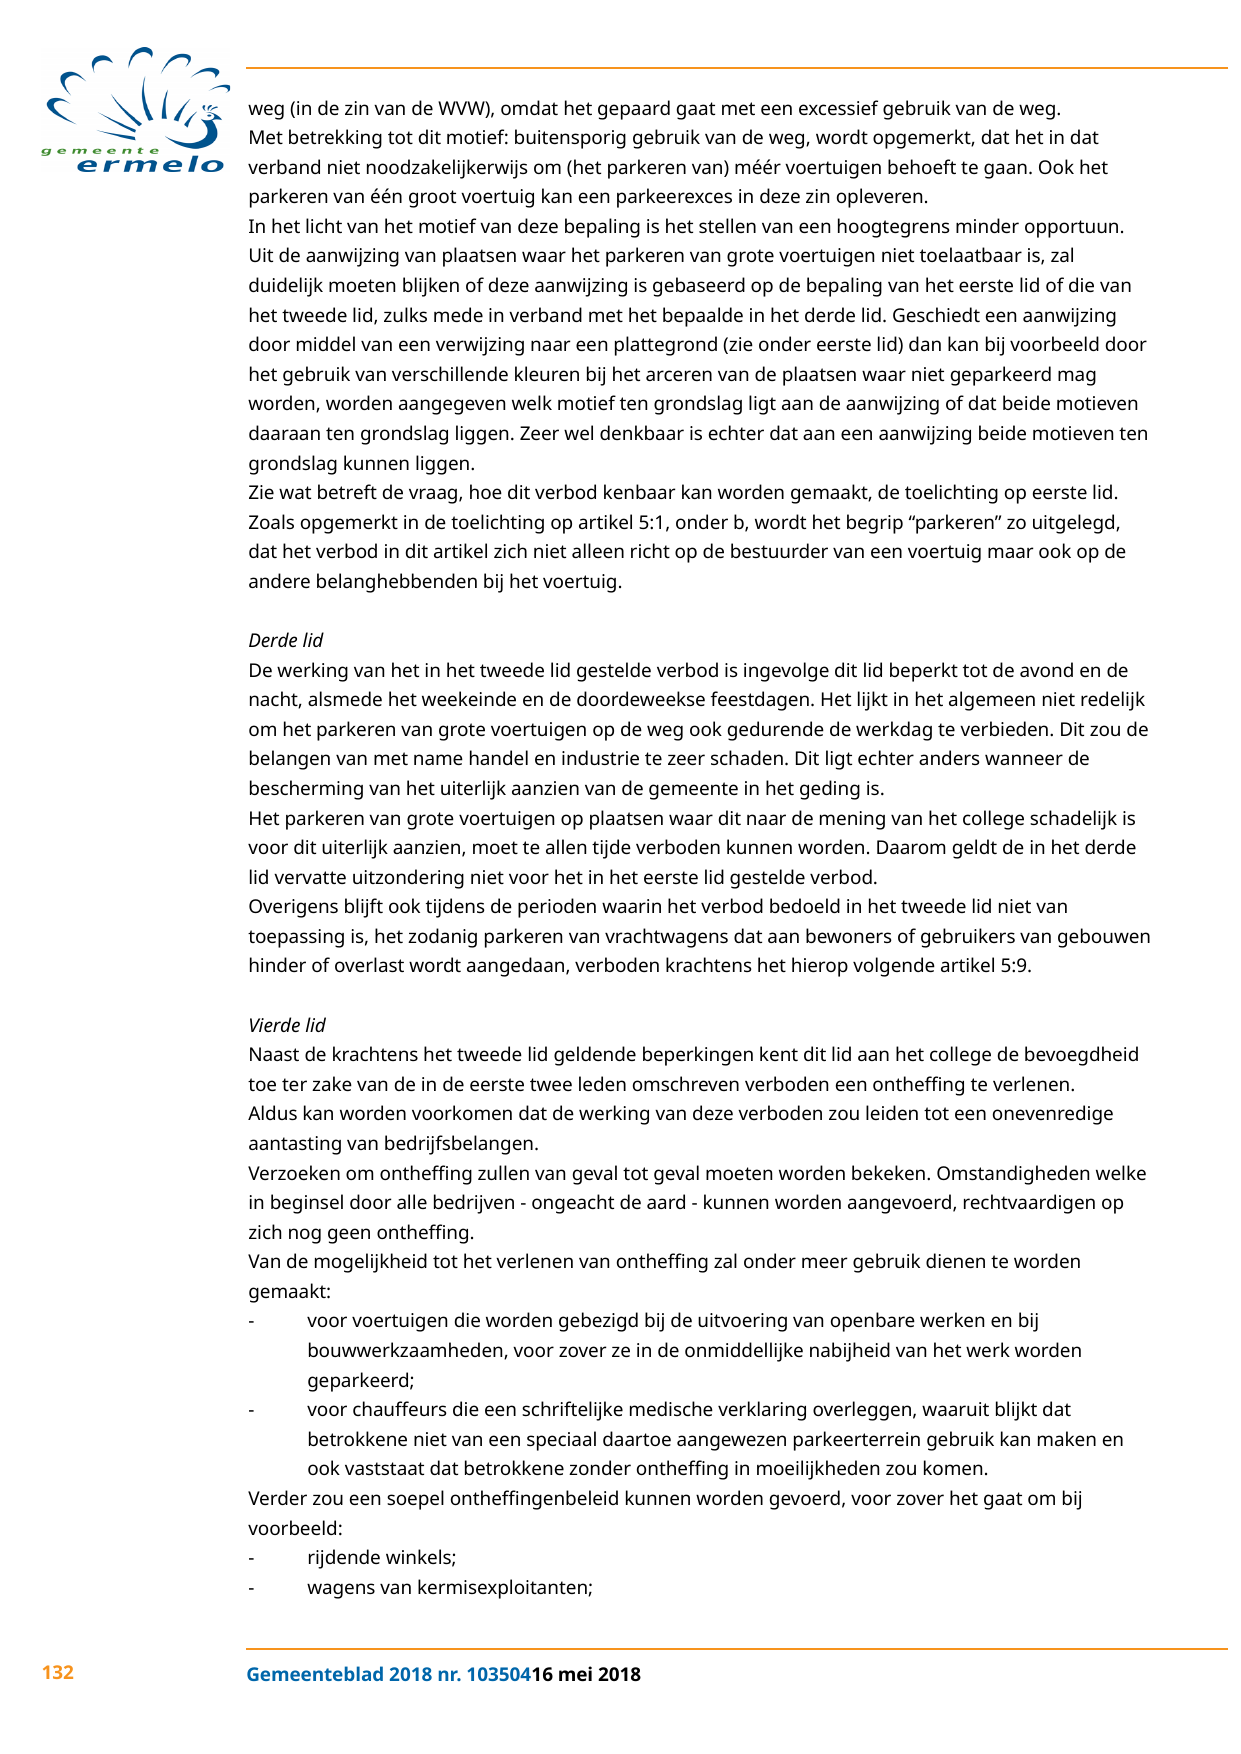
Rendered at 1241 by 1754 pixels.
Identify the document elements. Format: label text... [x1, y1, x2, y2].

text Het parkeren van grote voertuigen op plaatsen waar dit naar de mening van het college schadelijk is voor dit uiterlijk aanzien, moet te allen tijde verboden kunnen worden. Daarom geldt de in het derde lid vervatte uitzondering niet voor het in het eerste lid gestelde verbod. [248, 805, 1152, 890]
text weg (in de zin van de WVW), omdat het gepaard gaat met een excessief gebruik van de weg. [248, 95, 1152, 121]
text Uit de aanwijzing van plaatsen waar het parkeren van grote voertuigen niet toelaatbaar is, zal duidelijk moeten blijken of deze aanwijzing is gebaseerd op de bepaling van het eerste lid of die van het tweede lid, zulks mede in verband met het bepaalde in het derde lid. Geschiedt een aanwijzing door middel van een verwijzing naar een plattegrond (zie onder eerste lid) dan kan bij voorbeeld door het gebruik van verschillende kleuren bij het arceren van de plaatsen waar niet geparkeerd mag worden, worden aangegeven welk motief ten grondslag ligt aan de aanwijzing of dat beide motieven daaraan ten grondslag liggen. Zeer wel denkbaar is echter dat aan een aanwijzing beide motieven ten grondslag kunnen liggen. [248, 243, 1152, 476]
list voor chauffeurs die een schriftelijke medische verklaring overleggen, waaruit blijkt dat betrokkene niet van een speciaal daartoe aangewezen parkeerterrein gebruik kan maken en ook vaststaat dat betrokkene zonder ontheffing in moeilijkheden zou komen. [248, 1396, 1152, 1481]
list rijdende winkels; [248, 1544, 1152, 1570]
text Vierde lid [248, 1012, 1152, 1038]
text De werking van het in het tweede lid gestelde verbod is ingevolge dit lid beperkt tot de avond en de nacht, alsmede het weekeinde en de doordeweekse feestdagen. Het lijkt in het algemeen niet redelijk om het parkeren van grote voertuigen op de weg ook gedurende de werkdag te verbieden. Dit zou de belangen van met name handel en industrie te zeer schaden. Dit ligt echter anders wanneer de bescherming van het uiterlijk aanzien van de gemeente in het geding is. [248, 657, 1152, 801]
text Naast de krachtens het tweede lid geldende beperkingen kent dit lid aan het college de bevoegdheid toe ter zake van de in de eerste twee leden omschreven verboden een ontheffing te verlenen. [248, 1041, 1152, 1097]
list voor voertuigen die worden gebezigd bij de uitvoering van openbare werken en bij bouwwerkzaamheden, voor zover ze in de onmiddellijke nabijheid van het werk worden geparkeerd; [248, 1308, 1152, 1393]
text Met betrekking tot dit motief: buitensporig gebruik van de weg, wordt opgemerkt, dat het in dat verband niet noodzakelijkerwijs om (het parkeren van) méér voertuigen behoeft te gaan. Ook het parkeren van één groot voertuig kan een parkeerexces in deze zin opleveren. [248, 124, 1152, 209]
text Zie wat betreft de vraag, hoe dit verbod kenbaar kan worden gemaakt, de toelichting op eerste lid. [248, 479, 1152, 505]
text In het licht van het motief van deze bepaling is het stellen van een hoogtegrens minder opportuun. [248, 213, 1152, 239]
text Derde lid [248, 627, 1152, 653]
text Zoals opgemerkt in de toelichting op artikel 5:1, onder b, wordt het begrip “parkeren” zo uitgelegd, dat het verbod in dit artikel zich niet alleen richt op de bestuurder van een voertuig maar ook op de andere belanghebbenden bij het voertuig. [248, 509, 1152, 594]
list wagens van kermisexploitanten; [248, 1574, 1152, 1600]
text Van de mogelijkheid tot het verlenen van ontheffing zal onder meer gebruik dienen te worden gemaakt: [248, 1248, 1152, 1304]
text Verzoeken om ontheffing zullen van geval tot geval moeten worden bekeken. Omstandigheden welke in beginsel door alle bedrijven - ongeacht de aard - kunnen worden aangevoerd, rechtvaardigen op zich nog geen ontheffing. [248, 1160, 1152, 1245]
text Overigens blijft ook tijdens de perioden waarin het verbod bedoeld in het tweede lid niet van toepassing is, het zodanig parkeren van vrachtwagens dat aan bewoners of gebruikers van gebouwen hinder of overlast wordt aangedaan, verboden krachtens het hierop volgende artikel 5:9. [248, 893, 1152, 978]
text Verder zou een soepel ontheffingenbeleid kunnen worden gevoerd, voor zover het gaat om bij voorbeeld: [248, 1485, 1152, 1541]
text Aldus kan worden voorkomen dat de werking van deze verboden zou leiden tot een onevenredige aantasting van bedrijfsbelangen. [248, 1101, 1152, 1156]
picture [41, 47, 231, 172]
